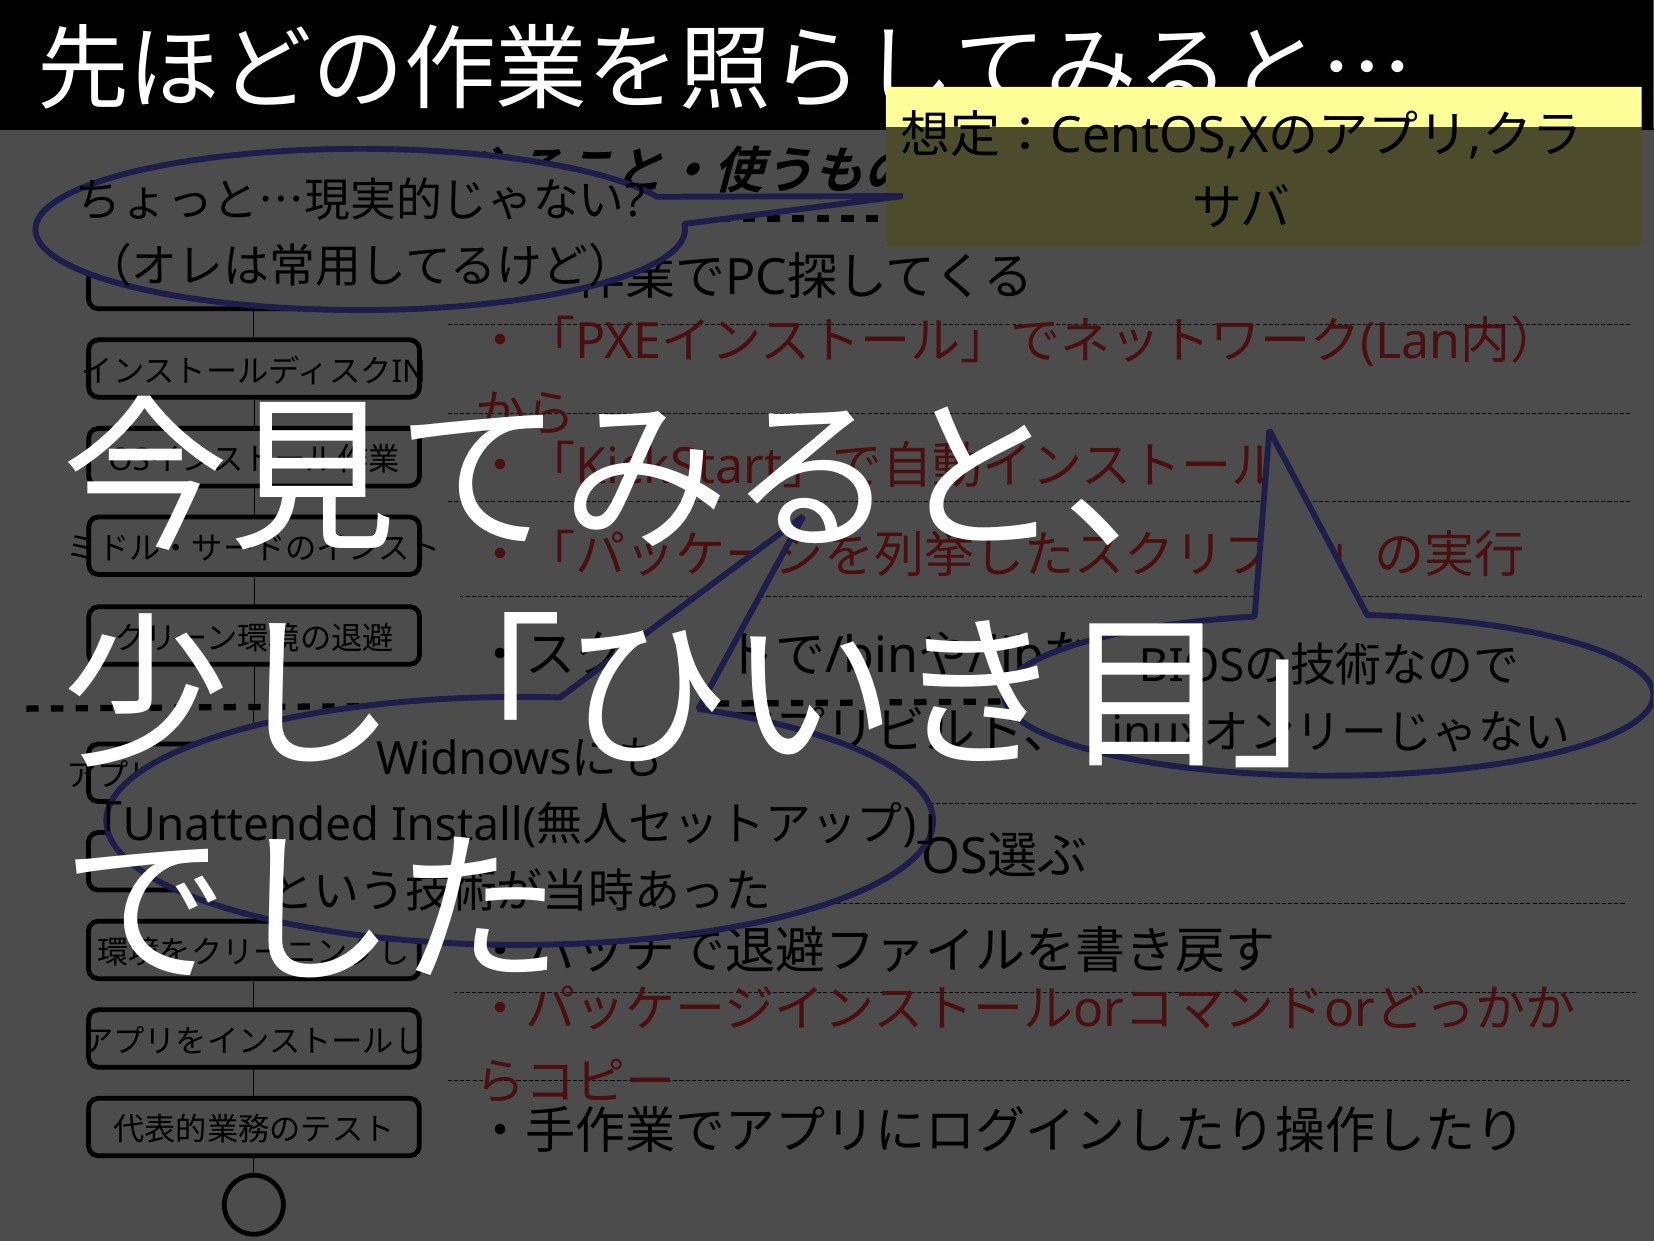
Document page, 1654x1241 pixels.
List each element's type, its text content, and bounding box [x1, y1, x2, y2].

list 今見てみると、 少し「ひいき目」 でした [0, 127, 1654, 1241]
title 先ほどの作業を照らしてみると… [22, 0, 1653, 127]
